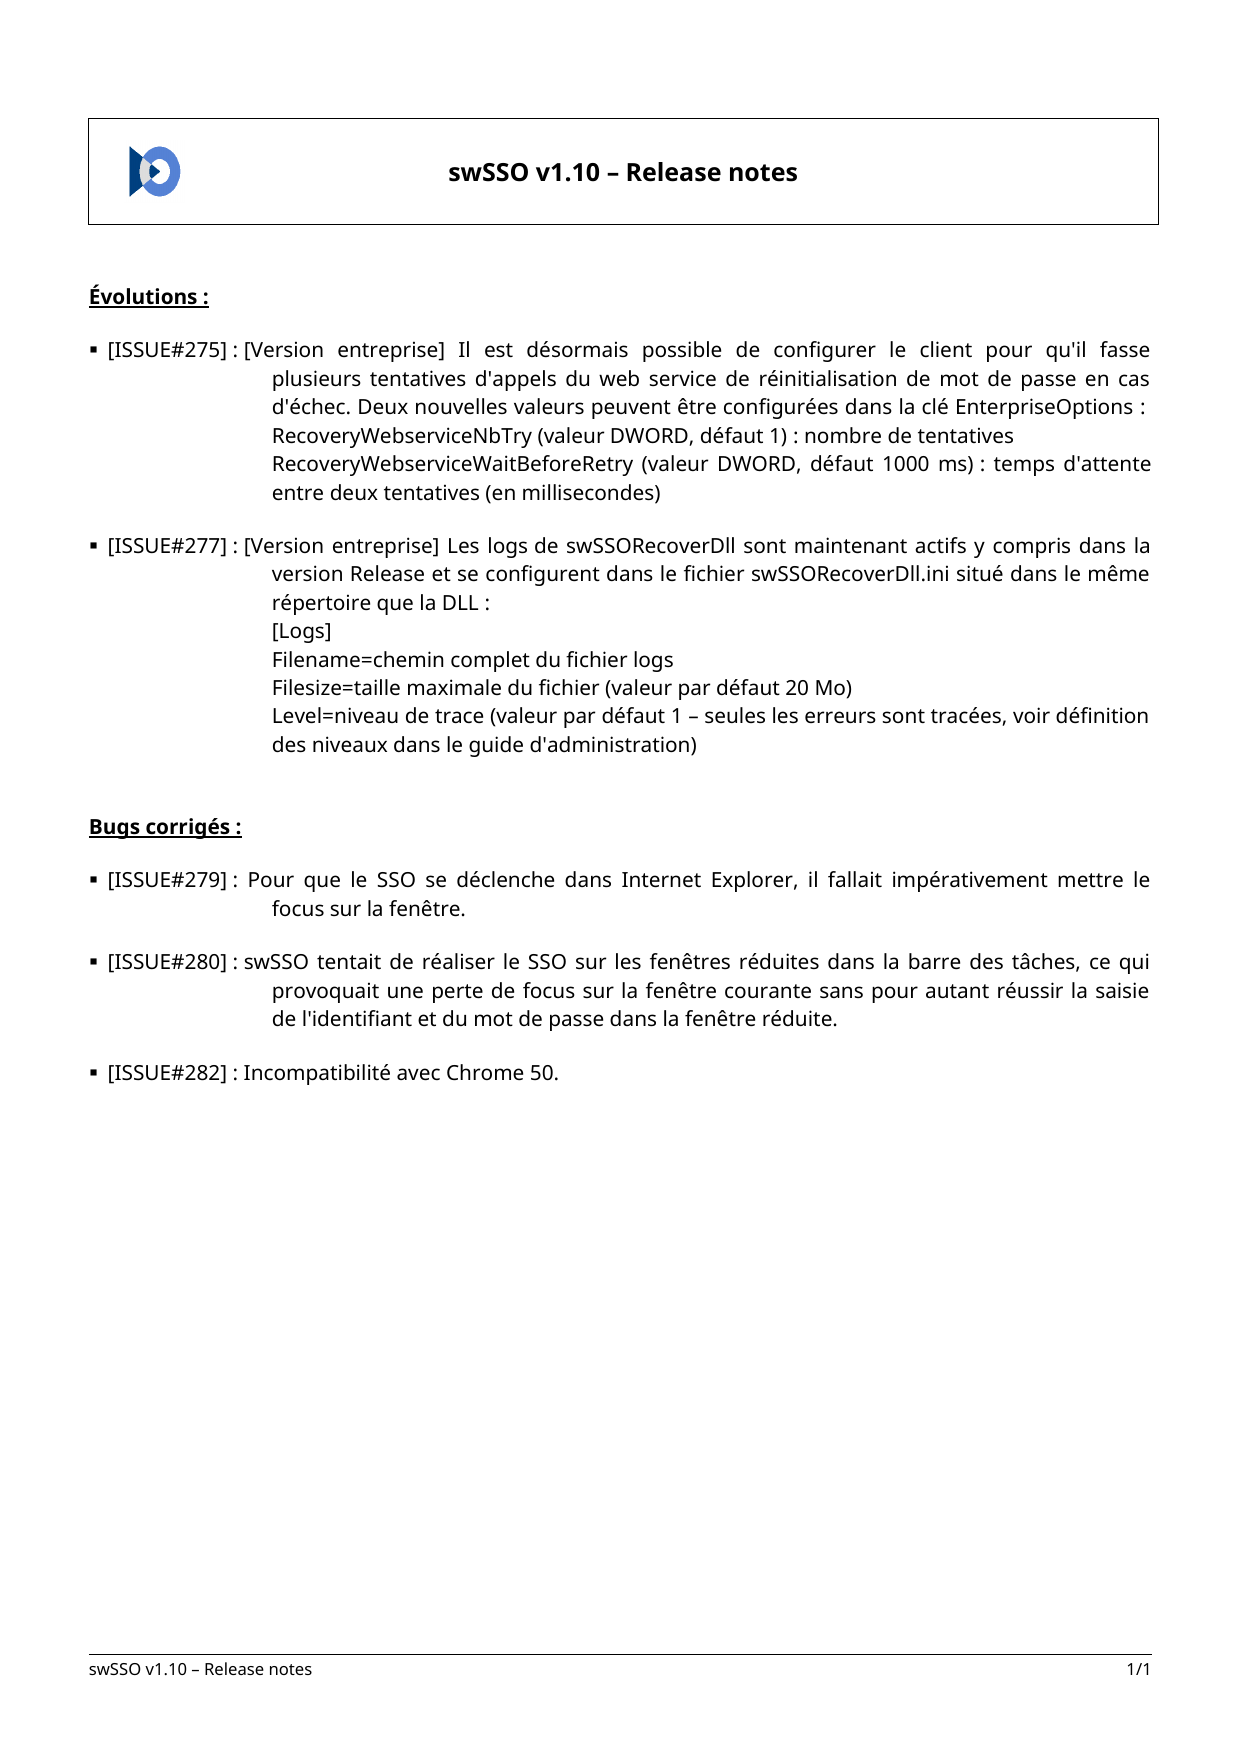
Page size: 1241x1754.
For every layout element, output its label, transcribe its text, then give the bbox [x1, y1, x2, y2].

table_header swSSO v1.10 – Release notes [220, 119, 1026, 224]
list [ISSUE#275] : [Version entreprise] Il est désormais possible de configurer le client pour qu'il fasse plusieurs tentatives d'appels du web service de réinitialisation de mot de passe en cas d'échec. Deux nouvelles valeurs peuvent être configurées dans la clé EnterpriseOptions : RecoveryWebserviceNbTry (valeur DWORD, défaut 1) : nombre de tentatives RecoveryWebserviceWaitBeforeRetry (valeur DWORD, défaut 1000 ms) : temps d'attente entre deux tentatives (en millisecondes) [89, 335, 1152, 506]
text Bugs corrigés : [89, 812, 1152, 840]
list [ISSUE#277] : [Version entreprise] Les logs de swSSORecoverDll sont maintenant actifs y compris dans la version Release et se configurent dans le fichier swSSORecoverDll.ini situé dans le même répertoire que la DLL : [Logs] Filename=chemin complet du fichier logs Filesize=taille maximale du fichier (valeur par défaut 20 Mo) Level=niveau de trace (valeur par défaut 1 – seules les erreurs sont tracées, voir définition des niveaux dans le guide d'administration) [89, 531, 1152, 758]
list [ISSUE#280] : swSSO tentait de réaliser le SSO sur les fenêtres réduites dans la barre des tâches, ce qui provoquait une perte de focus sur la fenêtre courante sans pour autant réussir la saisie de l'identifiant et du mot de passe dans la fenêtre réduite. [89, 947, 1152, 1033]
table_header [1026, 119, 1158, 224]
text Évolutions : [89, 282, 1152, 310]
list [ISSUE#279] : Pour que le SSO se déclenche dans Internet Explorer, il fallait impérativement mettre le focus sur la fenêtre. [89, 865, 1152, 922]
picture [124, 140, 185, 203]
list [ISSUE#282] : Incompatibilité avec Chrome 50. [89, 1058, 1152, 1086]
table_header [89, 119, 220, 224]
